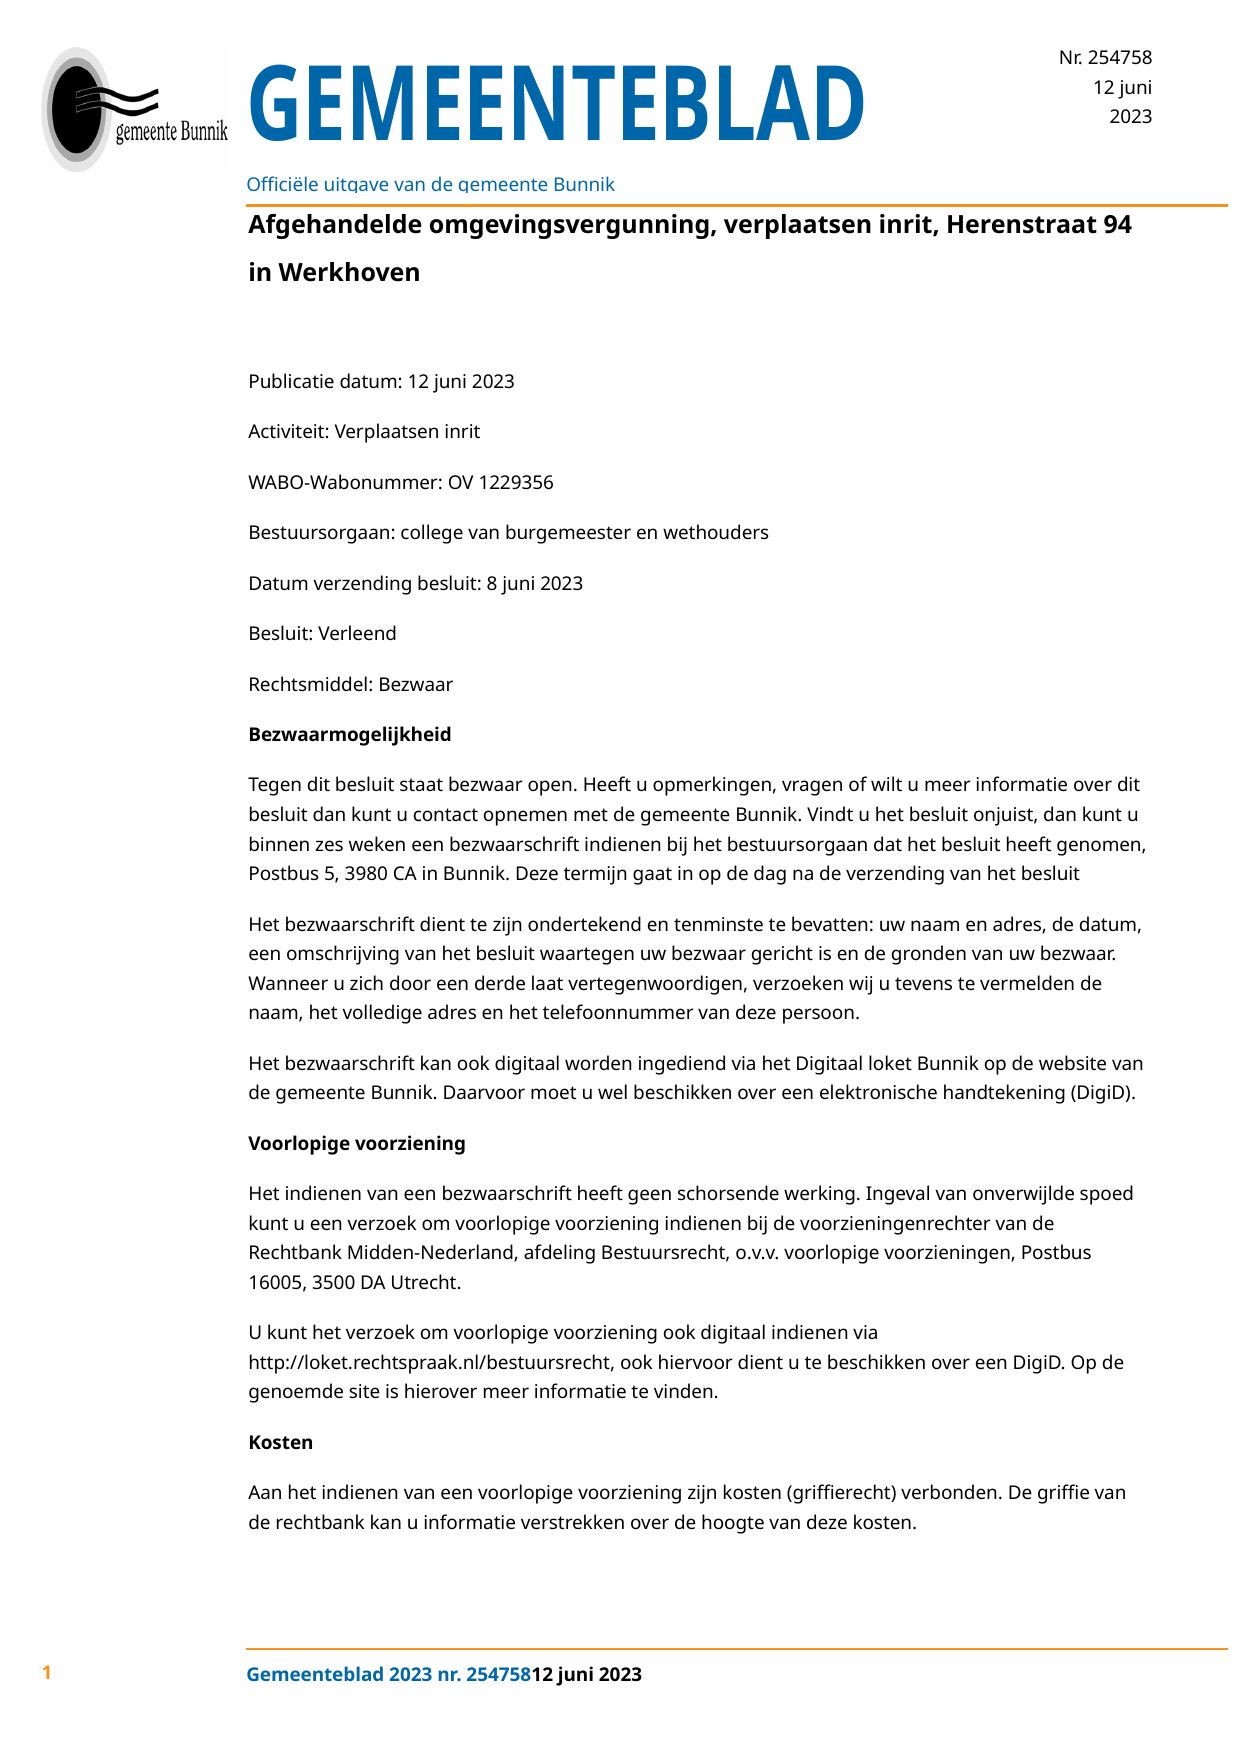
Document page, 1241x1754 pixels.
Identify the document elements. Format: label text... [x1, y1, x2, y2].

text U kunt het verzoek om voorlopige voorziening ook digitaal indienen via http://loket.rechtspraak.nl/bestuursrecht, ook hiervoor dient u te beschikken over een DigiD. Op de genoemde site is hierover meer informatie te vinden. [248, 1319, 1152, 1404]
text Afgehandelde omgevingsvergunning, verplaatsen inrit, Herenstraat 94 in Werkhoven [248, 207, 1152, 288]
text Het indienen van een bezwaarschrift heeft geen schorsende werking. Ingeval van onverwijlde spoed kunt u een verzoek om voorlopige voorziening indienen bij de voorzieningenrechter van de Rechtbank Midden-Nederland, afdeling Bestuursrecht, o.v.v. voorlopige voorzieningen, Postbus 16005, 3500 DA Utrecht. [248, 1180, 1152, 1295]
text Datum verzending besluit: 8 juni 2023 [248, 570, 1152, 596]
text Publicatie datum: 12 juni 2023 [248, 368, 1152, 394]
text Bezwaarmogelijkheid [248, 721, 1152, 747]
text Besluit: Verleend [248, 620, 1152, 646]
text Activiteit: Verplaatsen inrit [248, 419, 1152, 444]
text Bestuursorgaan: college van burgemeester en wethouders [248, 519, 1152, 545]
text Tegen dit besluit staat bezwaar open. Heeft u opmerkingen, vragen of wilt u meer informatie over dit besluit dan kunt u contact opnemen met de gemeente Bunnik. Vindt u het besluit onjuist, dan kunt u binnen zes weken een bezwaarschrift indienen bij het bestuursorgaan dat het besluit heeft genomen, Postbus 5, 3980 CA in Bunnik. Deze termijn gaat in op de dag na de verzending van het besluit [248, 772, 1152, 886]
text WABO-Wabonummer: OV 1229356 [248, 469, 1152, 495]
text Rechtsmiddel: Bezwaar [248, 671, 1152, 697]
text Kosten [248, 1429, 1152, 1455]
text Aan het indienen van een voorlopige voorziening zijn kosten (griffierecht) verbonden. De griffie van de rechtbank kan u informatie verstrekken over de hoogte van deze kosten. [248, 1479, 1152, 1535]
text Het bezwaarschrift kan ook digitaal worden ingediend via het Digitaal loket Bunnik op de website van de gemeente Bunnik. Daarvoor moet u wel beschikken over een elektronische handtekening (DigiD). [248, 1050, 1152, 1105]
text Voorlopige voorziening [248, 1130, 1152, 1156]
picture [41, 47, 231, 172]
text Het bezwaarschrift dient te zijn ondertekend en tenminste te bevatten: uw naam en adres, de datum, een omschrijving van het besluit waartegen uw bezwaar gericht is en de gronden van uw bezwaar. Wanneer u zich door een derde laat vertegenwoordigen, verzoeken wij u tevens te vermelden de naam, het volledige adres en het telefoonnummer van deze persoon. [248, 911, 1152, 1025]
